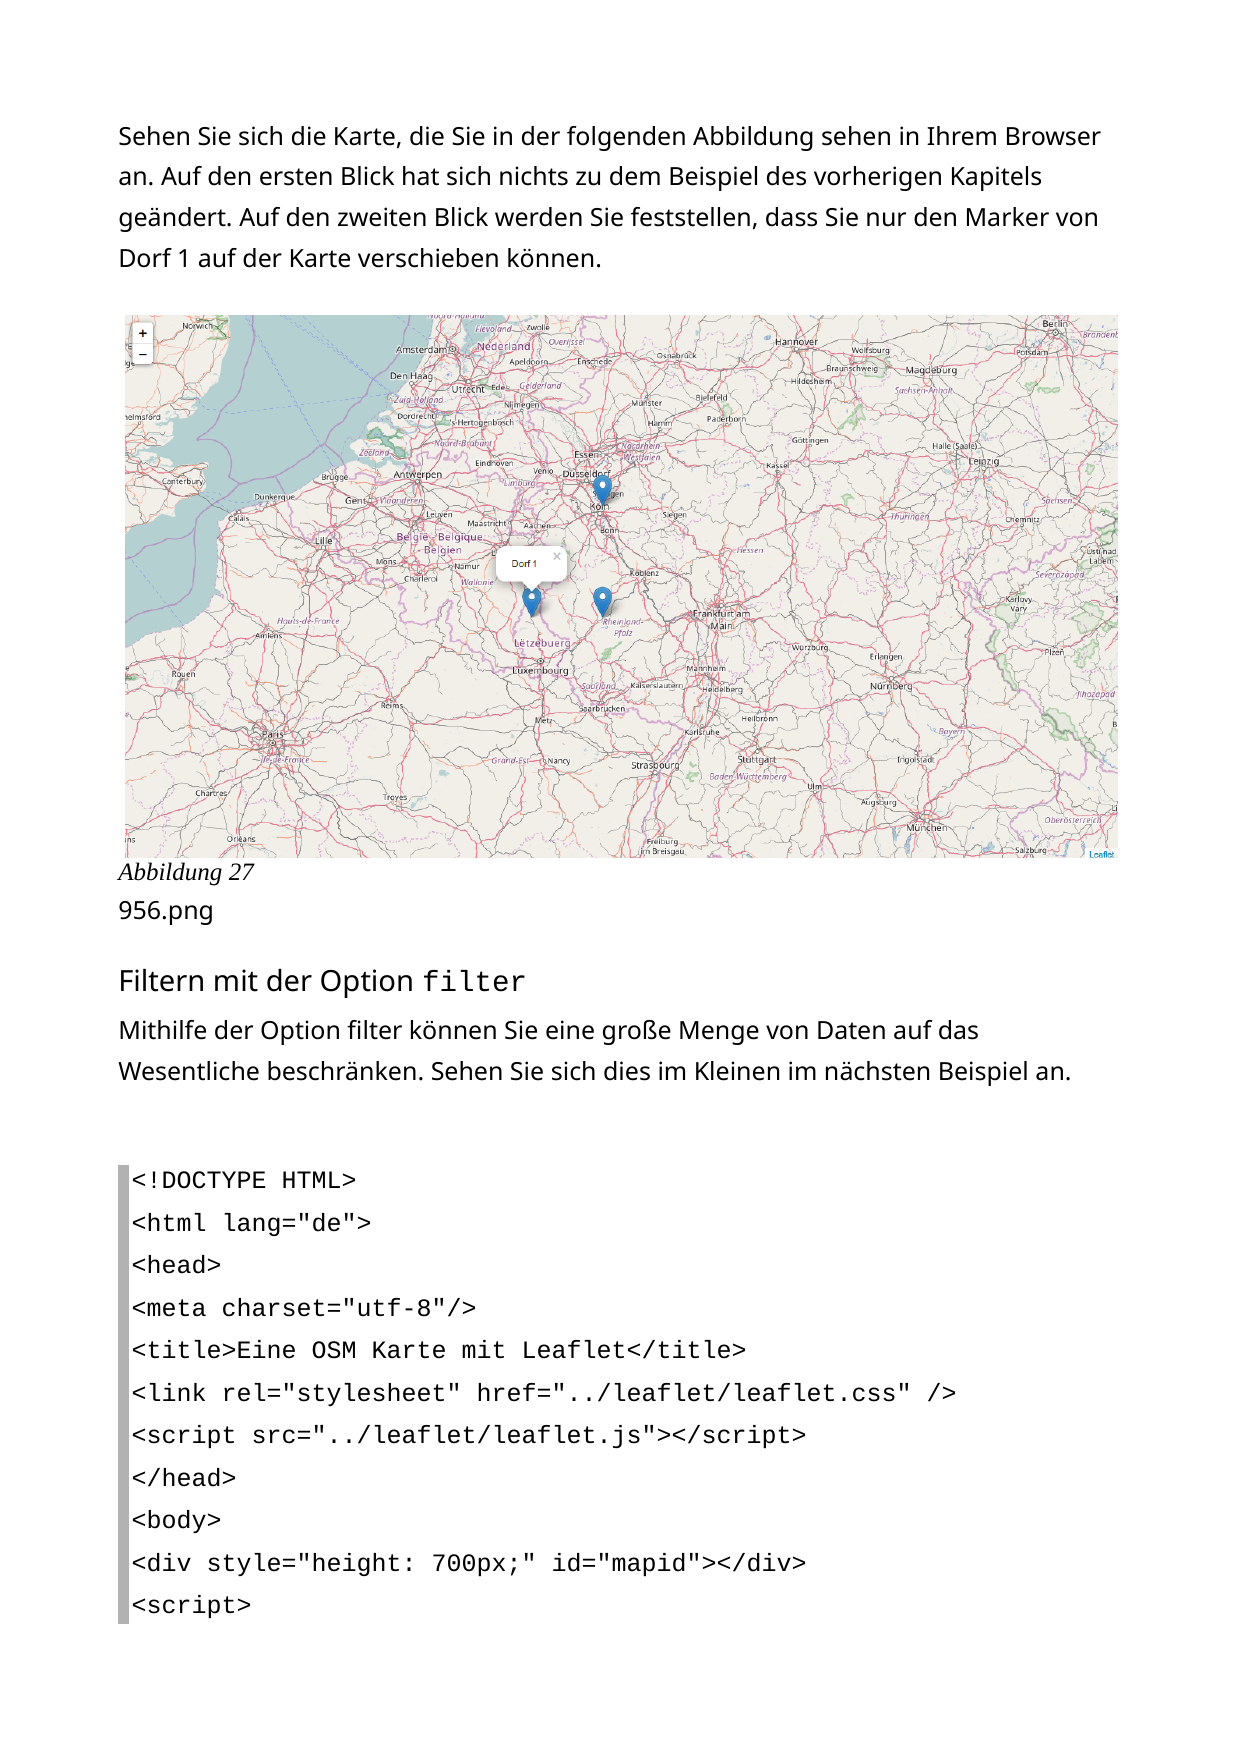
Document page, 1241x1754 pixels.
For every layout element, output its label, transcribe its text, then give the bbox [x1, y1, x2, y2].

text <script> [129, 1590, 1122, 1624]
text </head> [129, 1462, 1122, 1493]
text <!DOCTYPE HTML> [129, 1165, 1122, 1196]
subtitle Filtern mit der Option filter [118, 961, 1122, 1001]
text Mithilfe der Option filter können Sie eine große Menge von Daten auf das Wesentliche beschränken. Sehen Sie sich dies im Kleinen im nächsten Beispiel an. [118, 1013, 1122, 1088]
picture [118, 308, 1123, 858]
text <script src="../leaflet/leaflet.js"></script> [129, 1420, 1122, 1451]
text <div style="height: 700px;" id="mapid"></div> [129, 1547, 1122, 1578]
text <link rel="stylesheet" href="../leaflet/leaflet.css" /> [129, 1377, 1122, 1408]
text <meta charset="utf-8"/> [129, 1292, 1122, 1323]
text [118, 296, 1122, 308]
text <html lang="de"> [129, 1207, 1122, 1238]
text <title>Eine OSM Karte mit Leaflet</title> [129, 1335, 1122, 1366]
text <head> [129, 1250, 1122, 1281]
text 956.png [118, 886, 1122, 927]
text Sehen Sie sich die Karte, die Sie in der folgenden Abbildung sehen in Ihrem Browser an. Auf den ersten Blick hat sich nichts zu dem Beispiel des vorherigen Kapitels geändert. Auf den zweiten Blick werden Sie feststellen, dass Sie nur den Marker von Dorf 1 auf der Karte verschieben können. [118, 118, 1122, 275]
text <body> [129, 1505, 1122, 1536]
text Abbildung 27 [118, 858, 1122, 886]
